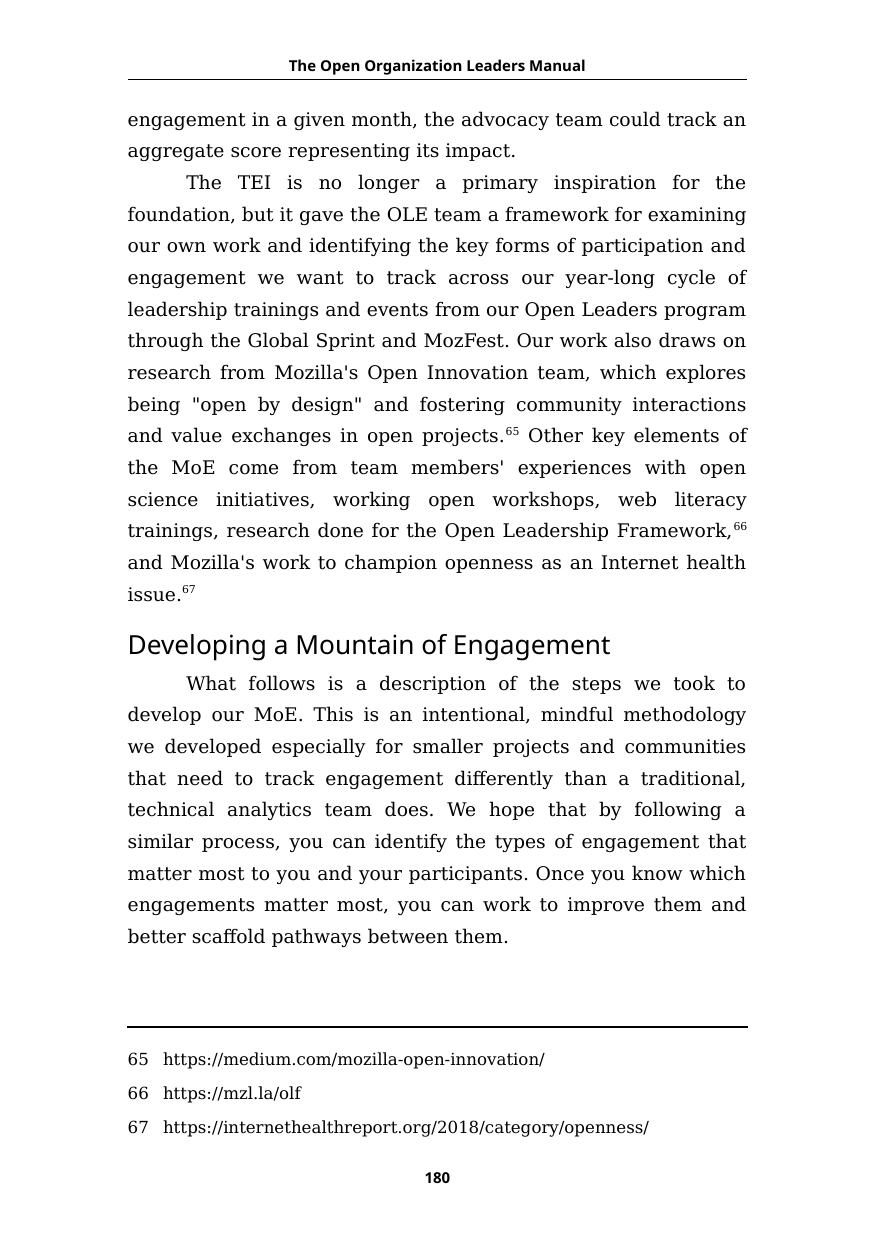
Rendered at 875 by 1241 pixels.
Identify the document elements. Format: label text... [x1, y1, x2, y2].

text What follows is a description of the steps we took to develop our MoE. This is an intentional, mindful methodology we developed especially for smaller projects and communities that need to track engagement differently than a traditional, technical analytics team does. We hope that by following a similar process, you can identify the types of engagement that matter most to you and your participants. Once you know which engagements matter most, you can work to improve them and better scaffold pathways between them. [127, 673, 747, 948]
text https://internethealthreport.org/2018/category/openness/ [127, 1118, 747, 1138]
text https://mzl.la/olf [127, 1084, 747, 1103]
text The TEI is no longer a primary inspiration for the foundation, but it gave the OLE team a framework for examining our own work and identifying the key forms of participation and engagement we want to track across our year-long cycle of leadership trainings and events from our Open Leaders program through the Global Sprint and MozFest. Our work also draws on research from Mozilla's Open Innovation team, which explores being "open by design" and fostering community interactions and value exchanges in open projects. Other key elements of the MoE come from team members' experiences with open science initiatives, working open workshops, web literacy trainings, research done for the Open Leadership Framework, and Mozilla's work to champion openness as an Internet health issue. [127, 172, 747, 606]
subtitle Developing a Mountain of Engagement [127, 630, 747, 660]
text https://medium.com/mozilla-open-innovation/ [127, 1049, 747, 1069]
text engagement in a given month, the advocacy team could track an aggregate score representing its impact. [127, 109, 747, 162]
